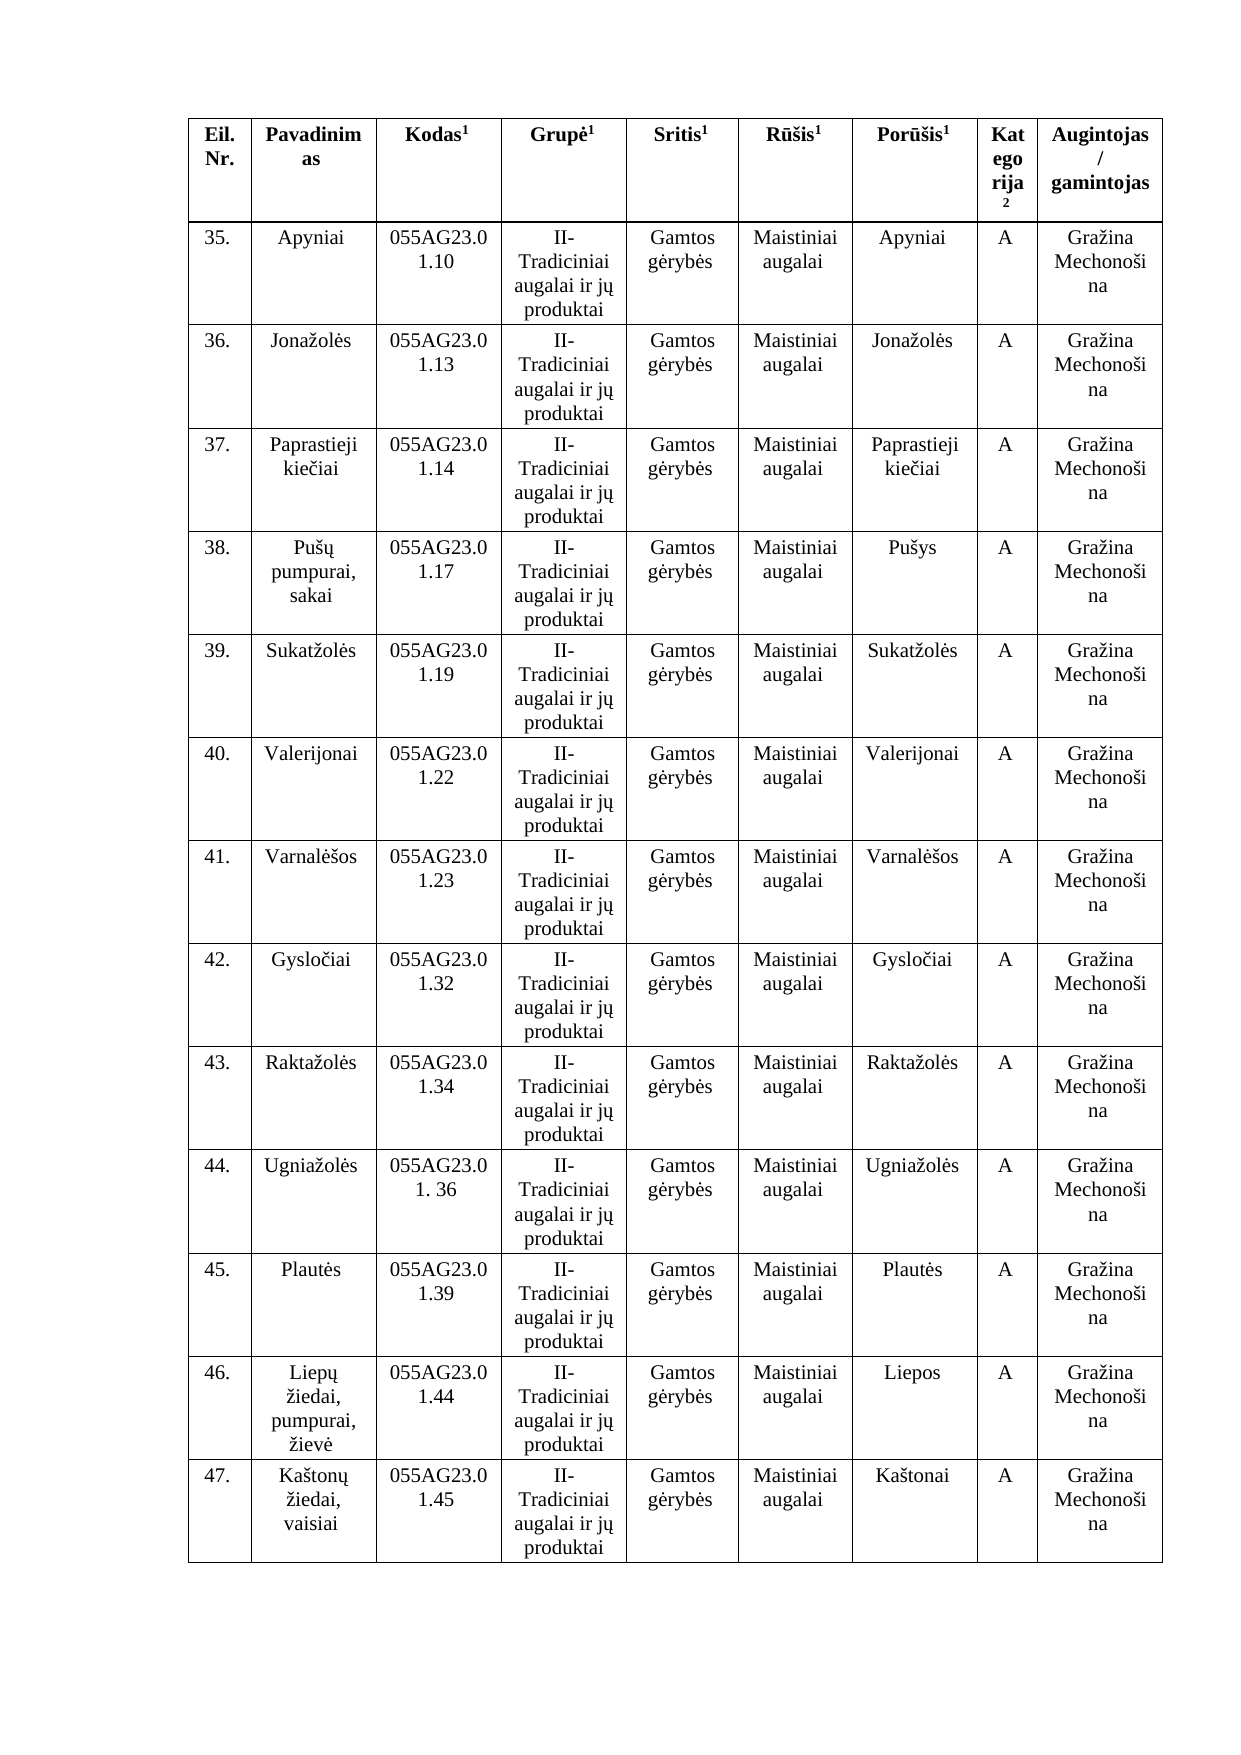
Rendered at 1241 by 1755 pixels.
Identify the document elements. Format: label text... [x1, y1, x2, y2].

table_cell 44. [189, 1150, 251, 1252]
table_cell Gamtos gėrybės [627, 1047, 738, 1149]
table_cell II-Tradiciniai augalai ir jų produktai [502, 429, 626, 531]
table_cell A [978, 1460, 1037, 1562]
table_cell Gamtos gėrybės [627, 841, 738, 943]
table_cell Jonažolės [853, 325, 977, 427]
table_cell II-Tradiciniai augalai ir jų produktai [502, 841, 626, 943]
table_cell A [978, 223, 1037, 324]
table_cell Paprastieji kiečiai [252, 429, 376, 531]
table_cell 055AG23.01.32 [377, 944, 501, 1046]
table_cell A [978, 635, 1037, 737]
table_cell Gamtos gėrybės [627, 1357, 738, 1459]
table_cell II-Tradiciniai augalai ir jų produktai [502, 1357, 626, 1459]
table_cell Ugniažolės [853, 1150, 977, 1252]
table_cell Plautės [252, 1254, 376, 1356]
table_cell Liepų žiedai, pumpurai, žievė [252, 1357, 376, 1459]
table_cell Valerijonai [252, 738, 376, 840]
table_cell Gražina Mechonošina [1038, 532, 1162, 634]
table_cell Maistiniai augalai [739, 223, 852, 324]
table_cell Apyniai [252, 223, 376, 324]
table_cell Gamtos gėrybės [627, 1460, 738, 1562]
table_cell Paprastieji kiečiai [853, 429, 977, 531]
table_cell Gamtos gėrybės [627, 325, 738, 427]
table_cell II-Tradiciniai augalai ir jų produktai [502, 1150, 626, 1252]
table_cell II-Tradiciniai augalai ir jų produktai [502, 1254, 626, 1356]
table_cell II-Tradiciniai augalai ir jų produktai [502, 738, 626, 840]
table_cell Sukatžolės [252, 635, 376, 737]
table_cell Varnalėšos [853, 841, 977, 943]
table_cell Varnalėšos [252, 841, 376, 943]
table_cell 40. [189, 738, 251, 840]
table_cell II-Tradiciniai augalai ir jų produktai [502, 944, 626, 1046]
table_cell 055AG23.01.19 [377, 635, 501, 737]
table_cell 41. [189, 841, 251, 943]
table_cell A [978, 1254, 1037, 1356]
table_cell 055AG23.01.13 [377, 325, 501, 427]
table_cell Raktažolės [853, 1047, 977, 1149]
table_cell Kaštonai [853, 1460, 977, 1562]
table_cell Gražina Mechonošina [1038, 635, 1162, 737]
table_cell Maistiniai augalai [739, 325, 852, 427]
table_header Porūšis1 [853, 119, 977, 221]
table_header Grupė1 [502, 119, 626, 221]
table_cell Gamtos gėrybės [627, 1254, 738, 1356]
table_cell Valerijonai [853, 738, 977, 840]
table_cell Gysločiai [252, 944, 376, 1046]
table_cell Pušys [853, 532, 977, 634]
table_cell Gražina Mechonošina [1038, 1254, 1162, 1356]
table_cell 39. [189, 635, 251, 737]
table_cell 055AG23.01.17 [377, 532, 501, 634]
table_cell Kaštonų žiedai, vaisiai [252, 1460, 376, 1562]
table_cell Pušų pumpurai, sakai [252, 532, 376, 634]
table_cell Maistiniai augalai [739, 1254, 852, 1356]
table_cell A [978, 429, 1037, 531]
table_cell Gražina Mechonošina [1038, 1150, 1162, 1252]
table_cell Plautės [853, 1254, 977, 1356]
table_cell Maistiniai augalai [739, 1460, 852, 1562]
table_cell Maistiniai augalai [739, 1357, 852, 1459]
table_cell Gysločiai [853, 944, 977, 1046]
table_cell 055AG23.01.14 [377, 429, 501, 531]
table_cell 055AG23.01.44 [377, 1357, 501, 1459]
table_header Eil. Nr. [189, 119, 251, 221]
table_cell Maistiniai augalai [739, 841, 852, 943]
table_cell 055AG23.01.34 [377, 1047, 501, 1149]
table_cell Gamtos gėrybės [627, 223, 738, 324]
table_header Rūšis1 [739, 119, 852, 221]
table_cell 055AG23.01.22 [377, 738, 501, 840]
table_cell Maistiniai augalai [739, 635, 852, 737]
table_cell II-Tradiciniai augalai ir jų produktai [502, 532, 626, 634]
table_cell Sukatžolės [853, 635, 977, 737]
table_cell A [978, 1150, 1037, 1252]
table_cell 055AG23.01. 36 [377, 1150, 501, 1252]
table_cell Gražina Mechonošina [1038, 223, 1162, 324]
table_cell Gražina Mechonošina [1038, 1357, 1162, 1459]
table_cell A [978, 532, 1037, 634]
table_cell 38. [189, 532, 251, 634]
table_header Pavadinimas [252, 119, 376, 221]
table_cell Raktažolės [252, 1047, 376, 1149]
table_cell Maistiniai augalai [739, 429, 852, 531]
table_cell 055AG23.01.39 [377, 1254, 501, 1356]
table_cell Maistiniai augalai [739, 944, 852, 1046]
table_cell 45. [189, 1254, 251, 1356]
table_cell 35. [189, 223, 251, 324]
table_cell Gamtos gėrybės [627, 738, 738, 840]
table_cell Gamtos gėrybės [627, 944, 738, 1046]
table_cell 47. [189, 1460, 251, 1562]
table_cell Gamtos gėrybės [627, 1150, 738, 1252]
table_cell Maistiniai augalai [739, 1047, 852, 1149]
table_header Kategorija2 [978, 119, 1037, 221]
table_cell 36. [189, 325, 251, 427]
table_cell Gražina Mechonošina [1038, 738, 1162, 840]
table_cell Gražina Mechonošina [1038, 1460, 1162, 1562]
table_cell Gražina Mechonošina [1038, 325, 1162, 427]
table_cell Gražina Mechonošina [1038, 429, 1162, 531]
table_cell 46. [189, 1357, 251, 1459]
table_cell 055AG23.01.23 [377, 841, 501, 943]
table_cell II-Tradiciniai augalai ir jų produktai [502, 635, 626, 737]
table_cell Gražina Mechonošina [1038, 1047, 1162, 1149]
table_cell Gražina Mechonošina [1038, 944, 1162, 1046]
table_cell Liepos [853, 1357, 977, 1459]
table_cell Ugniažolės [252, 1150, 376, 1252]
table_cell Maistiniai augalai [739, 738, 852, 840]
table_cell II-Tradiciniai augalai ir jų produktai [502, 325, 626, 427]
table_cell 37. [189, 429, 251, 531]
table_cell Jonažolės [252, 325, 376, 427]
table_cell Gražina Mechonošina [1038, 841, 1162, 943]
table_cell Gamtos gėrybės [627, 429, 738, 531]
table_cell 055AG23.01.45 [377, 1460, 501, 1562]
table_cell A [978, 841, 1037, 943]
table_header Augintojas/ gamintojas [1038, 119, 1162, 221]
table_header Sritis1 [627, 119, 738, 221]
table_cell II-Tradiciniai augalai ir jų produktai [502, 1460, 626, 1562]
table_cell A [978, 738, 1037, 840]
table_cell A [978, 1357, 1037, 1459]
table_cell II-Tradiciniai augalai ir jų produktai [502, 223, 626, 324]
table_cell A [978, 944, 1037, 1046]
table_cell Maistiniai augalai [739, 532, 852, 634]
table_cell 42. [189, 944, 251, 1046]
table_cell Gamtos gėrybės [627, 635, 738, 737]
table_cell Maistiniai augalai [739, 1150, 852, 1252]
table_header Kodas1 [377, 119, 501, 221]
table_cell 055AG23.01.10 [377, 223, 501, 324]
table_cell II-Tradiciniai augalai ir jų produktai [502, 1047, 626, 1149]
table_cell A [978, 1047, 1037, 1149]
table_cell 43. [189, 1047, 251, 1149]
table_cell Gamtos gėrybės [627, 532, 738, 634]
table_cell A [978, 325, 1037, 427]
table_cell Apyniai [853, 223, 977, 324]
